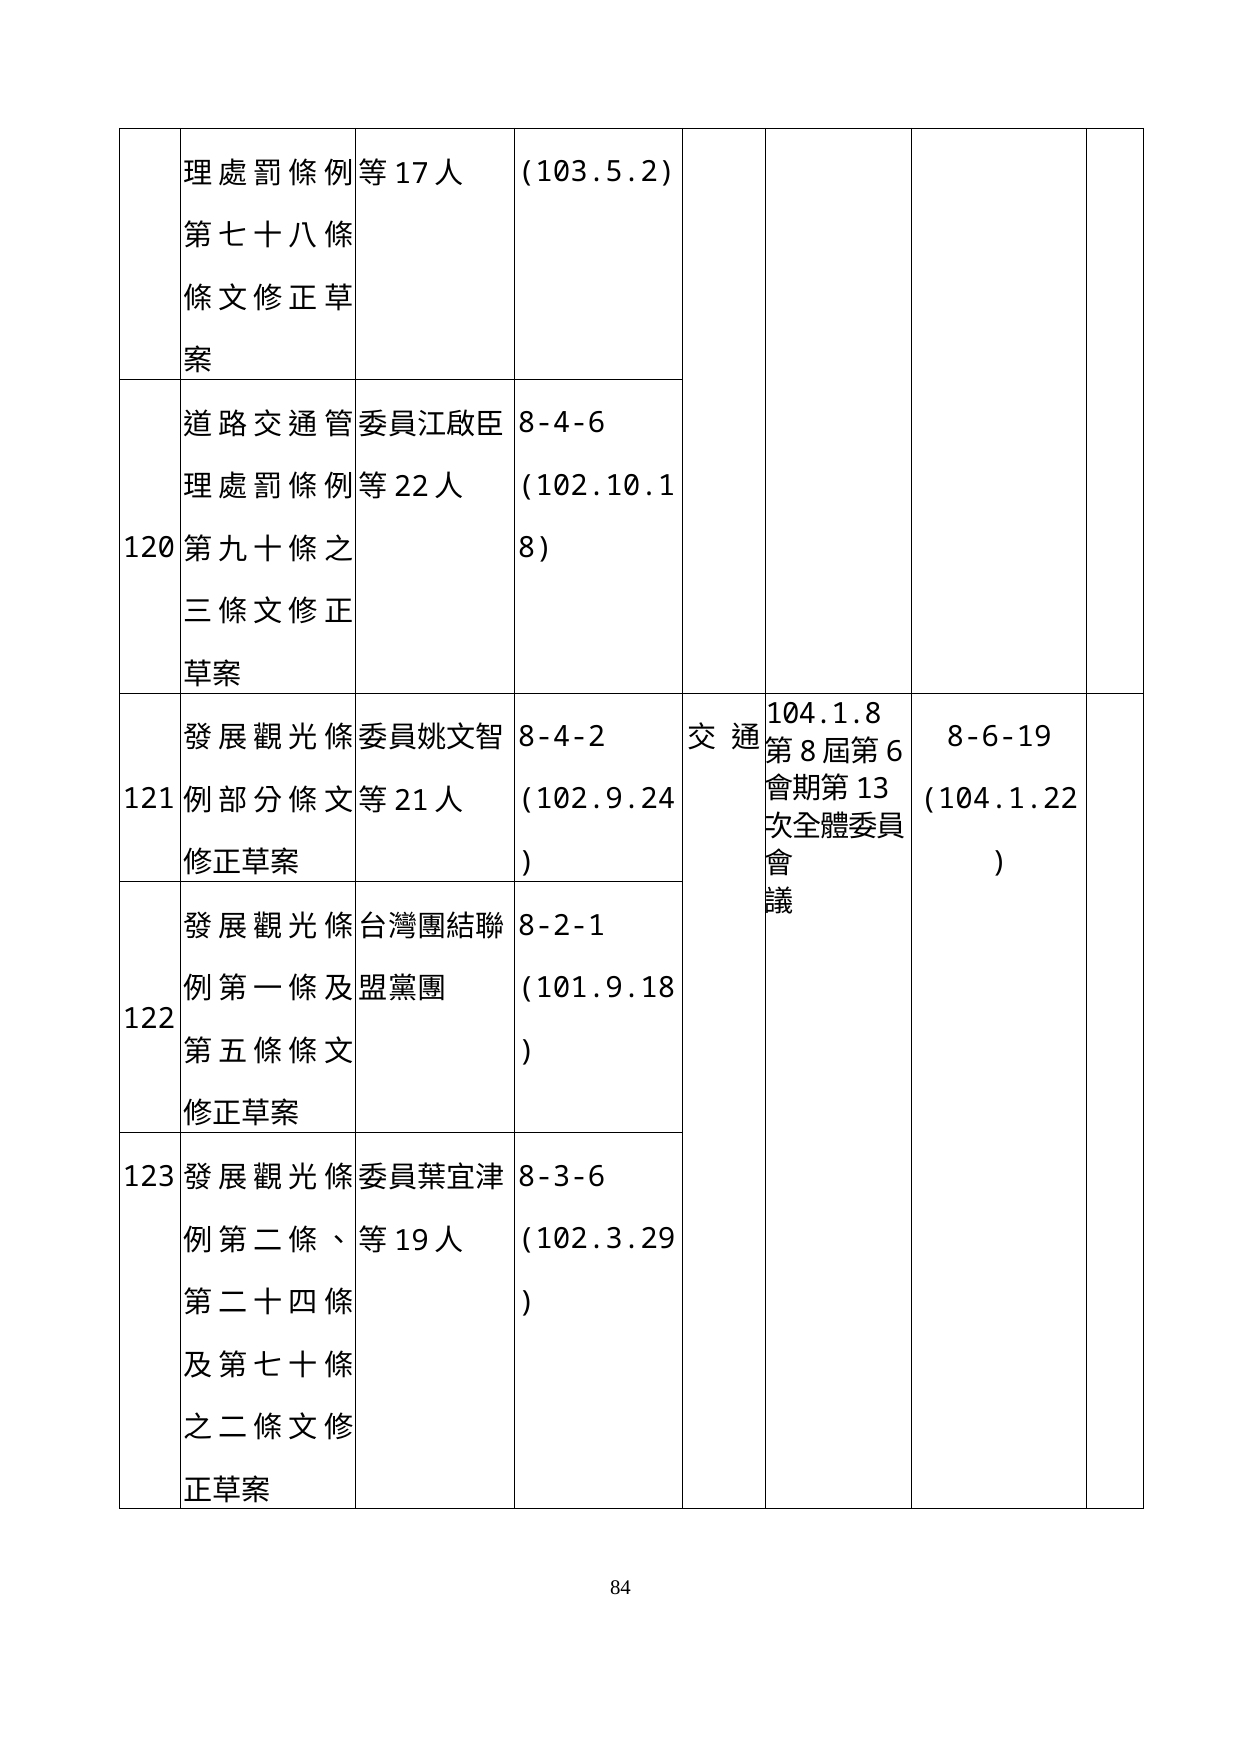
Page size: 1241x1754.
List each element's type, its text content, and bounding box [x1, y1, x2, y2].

table_cell [120, 129, 180, 379]
table_cell 8-4-6 (102.10.18) [515, 380, 682, 692]
table_cell [683, 129, 765, 692]
table_cell [766, 129, 911, 692]
table_cell 委員葉宜津等19人 [356, 1133, 514, 1508]
table_cell 理處罰條例第七十八條條文修正草案 [181, 129, 355, 379]
table_cell 發展觀光條例部分條文修正草案 [181, 694, 355, 881]
table_cell 8-3-6 (102.3.29) [515, 1133, 682, 1508]
table_cell 發展觀光條例第一條及第五條條文修正草案 [181, 882, 355, 1132]
table_cell [912, 129, 1086, 692]
table_cell [120, 882, 180, 1132]
table_cell [1087, 694, 1143, 1508]
table_cell 交 通 [683, 694, 765, 1508]
table_cell 委員姚文智等21人 [356, 694, 514, 881]
table_cell 台灣團結聯盟黨團 [356, 882, 514, 1132]
table_cell 104.1.8 第8屆第6 會期第13次全體委員會 議 [766, 694, 911, 1508]
table_cell (103.5.2) [515, 129, 682, 379]
table_cell 等17人 [356, 129, 514, 379]
table_cell 道路交通管理處罰條例第九十條之三條文修正草案 [181, 380, 355, 692]
table_cell 8-6-19 (104.1.22) [912, 694, 1086, 1508]
table_cell 8-4-2 (102.9.24) [515, 694, 682, 881]
table_cell 發展觀光條例第二條、第二十四條及第七十條之二條文修正草案 [181, 1133, 355, 1508]
table_cell [120, 1133, 180, 1508]
table_cell 委員江啟臣等22人 [356, 380, 514, 692]
table_cell [1087, 129, 1143, 692]
table_cell 8-2-1 (101.9.18) [515, 882, 682, 1132]
table_cell [120, 380, 180, 692]
table_cell [120, 694, 180, 881]
